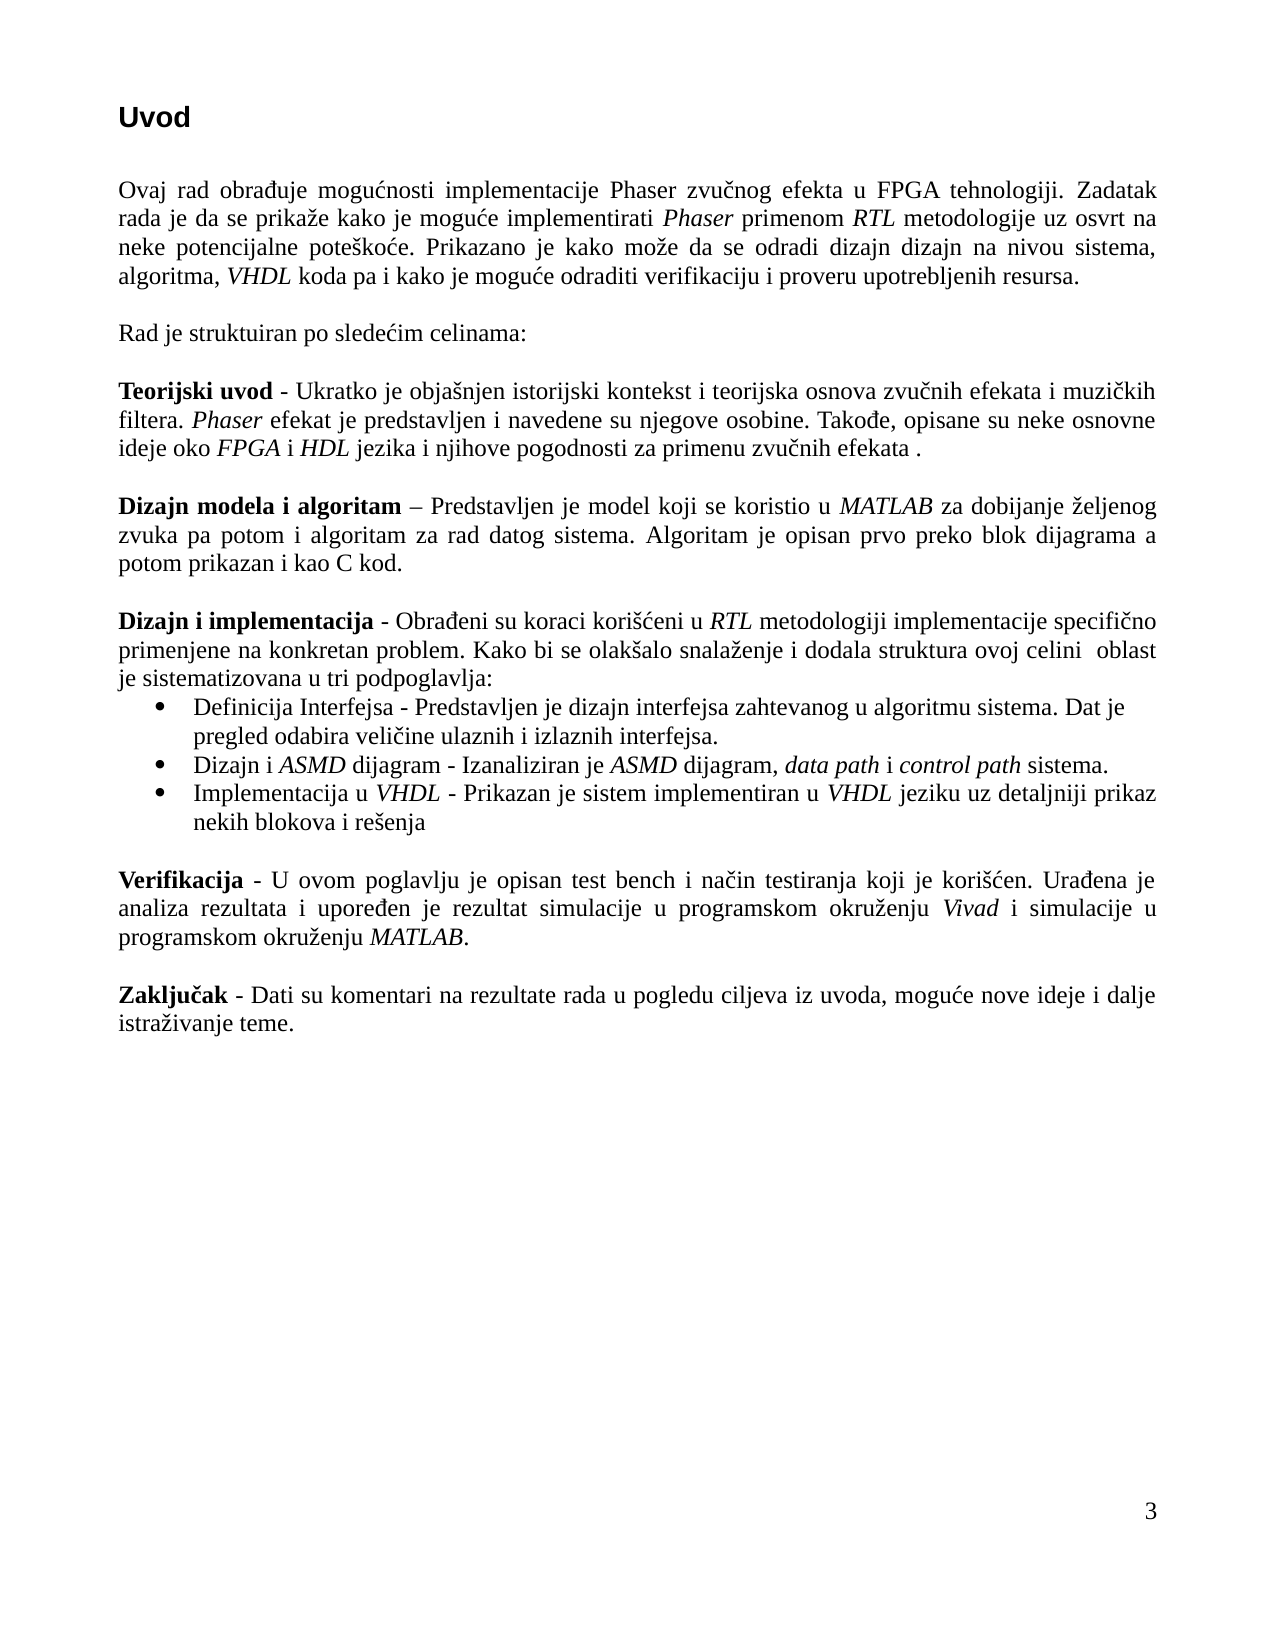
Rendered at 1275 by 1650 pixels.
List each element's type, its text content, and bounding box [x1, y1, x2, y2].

list Implementacija u VHDL - Prikazan je sistem implementiran u VHDL jeziku uz detaljniji prikaz nekih blokova i rešenja [156, 778, 1157, 836]
text Zaključak - Dati su komentari na rezultate rada u pogledu ciljeva iz uvoda, moguće nove ideje i dalje istraživanje teme. [118, 980, 1157, 1037]
text Dizajn i implementacija - Obrađeni su koraci korišćeni u RTL metodologiji implementacije specifično primenjene na konkretan problem. Kako bi se olakšalo snalaženje i dodala struktura ovoj celini oblast je sistematizovana u tri podpoglavlja: [118, 606, 1157, 692]
subtitle Uvod [118, 100, 1157, 133]
text Teorijski uvod - Ukratko je objašnjen istorijski kontekst i teorijska osnova zvučnih efekata i muzičkih filtera. Phaser efekat je predstavljen i navedene su njegove osobine. Takođe, opisane su neke osnovne ideje oko FPGA i HDL jezika i njihove pogodnosti za primenu zvučnih efekata . [118, 376, 1157, 462]
text Rad je struktuiran po sledećim celinama: [118, 318, 1157, 347]
text Ovaj rad obrađuje mogućnosti implementacije Phaser zvučnog efekta u FPGA tehnologiji. Zadatak rada je da se prikaže kako je moguće implementirati Phaser primenom RTL metodologije uz osvrt na neke potencijalne poteškoće. Prikazano je kako može da se odradi dizajn dizajn na nivou sistema, algoritma, VHDL koda pa i kako je moguće odraditi verifikaciju i proveru upotrebljenih resursa. [118, 175, 1157, 290]
text Verifikacija - U ovom poglavlju je opisan test bench i način testiranja koji je korišćen. Urađena je analiza rezultata i upoređen je rezultat simulacije u programskom okruženju Vivad i simulacije u programskom okruženju MATLAB. [118, 836, 1157, 951]
list Definicija Interfejsa - Predstavljen je dizajn interfejsa zahtevanog u algoritmu sistema. Dat je pregled odabira veličine ulaznih i izlaznih interfejsa. [156, 692, 1157, 750]
list Dizajn i ASMD dijagram - Izanaliziran je ASMD dijagram, data path i control path sistema. [156, 750, 1157, 778]
text Dizajn modela i algoritam – Predstavljen je model koji se koristio u MATLAB za dobijanje željenog zvuka pa potom i algoritam za rad datog sistema. Algoritam je opisan prvo preko blok dijagrama a potom prikazan i kao C kod. [118, 491, 1157, 577]
